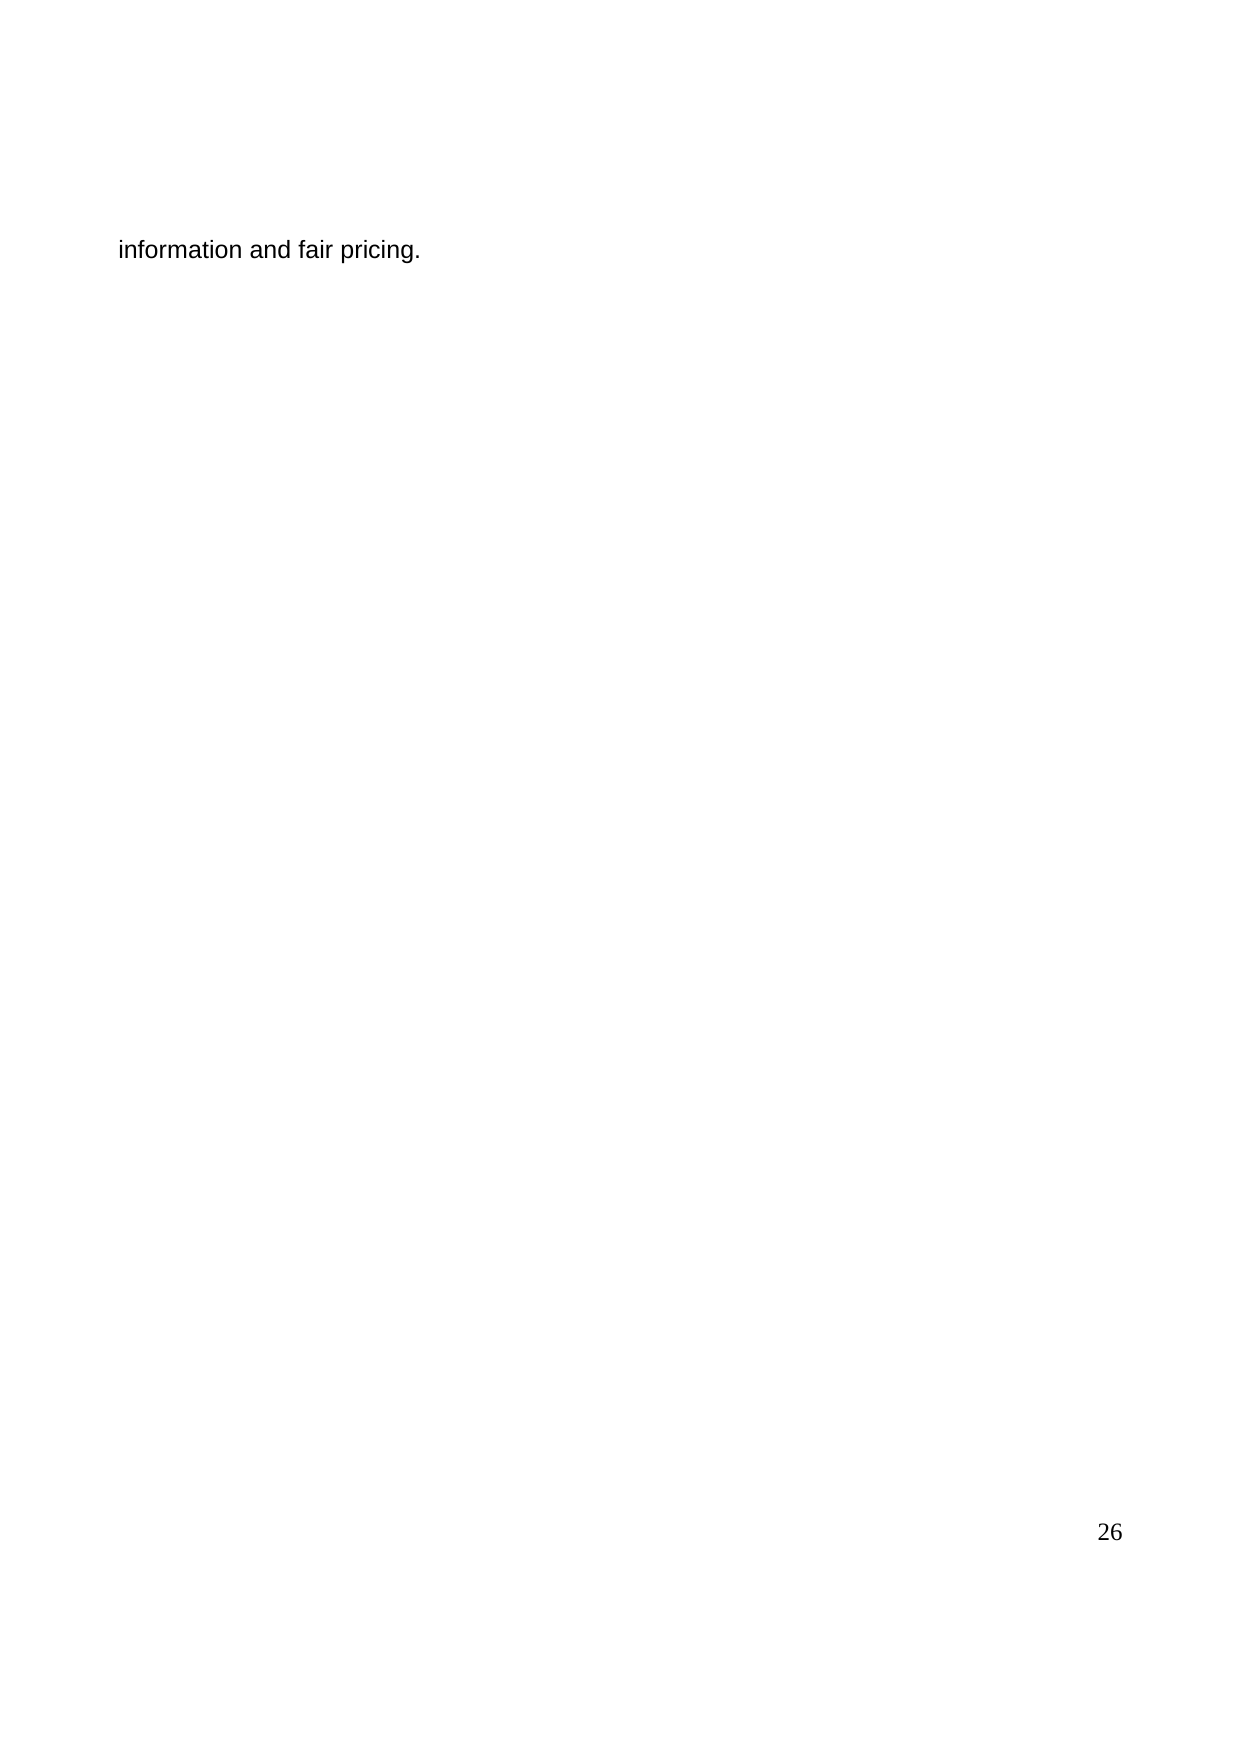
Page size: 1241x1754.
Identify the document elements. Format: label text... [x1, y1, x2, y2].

text information and fair pricing. [118, 236, 1122, 264]
